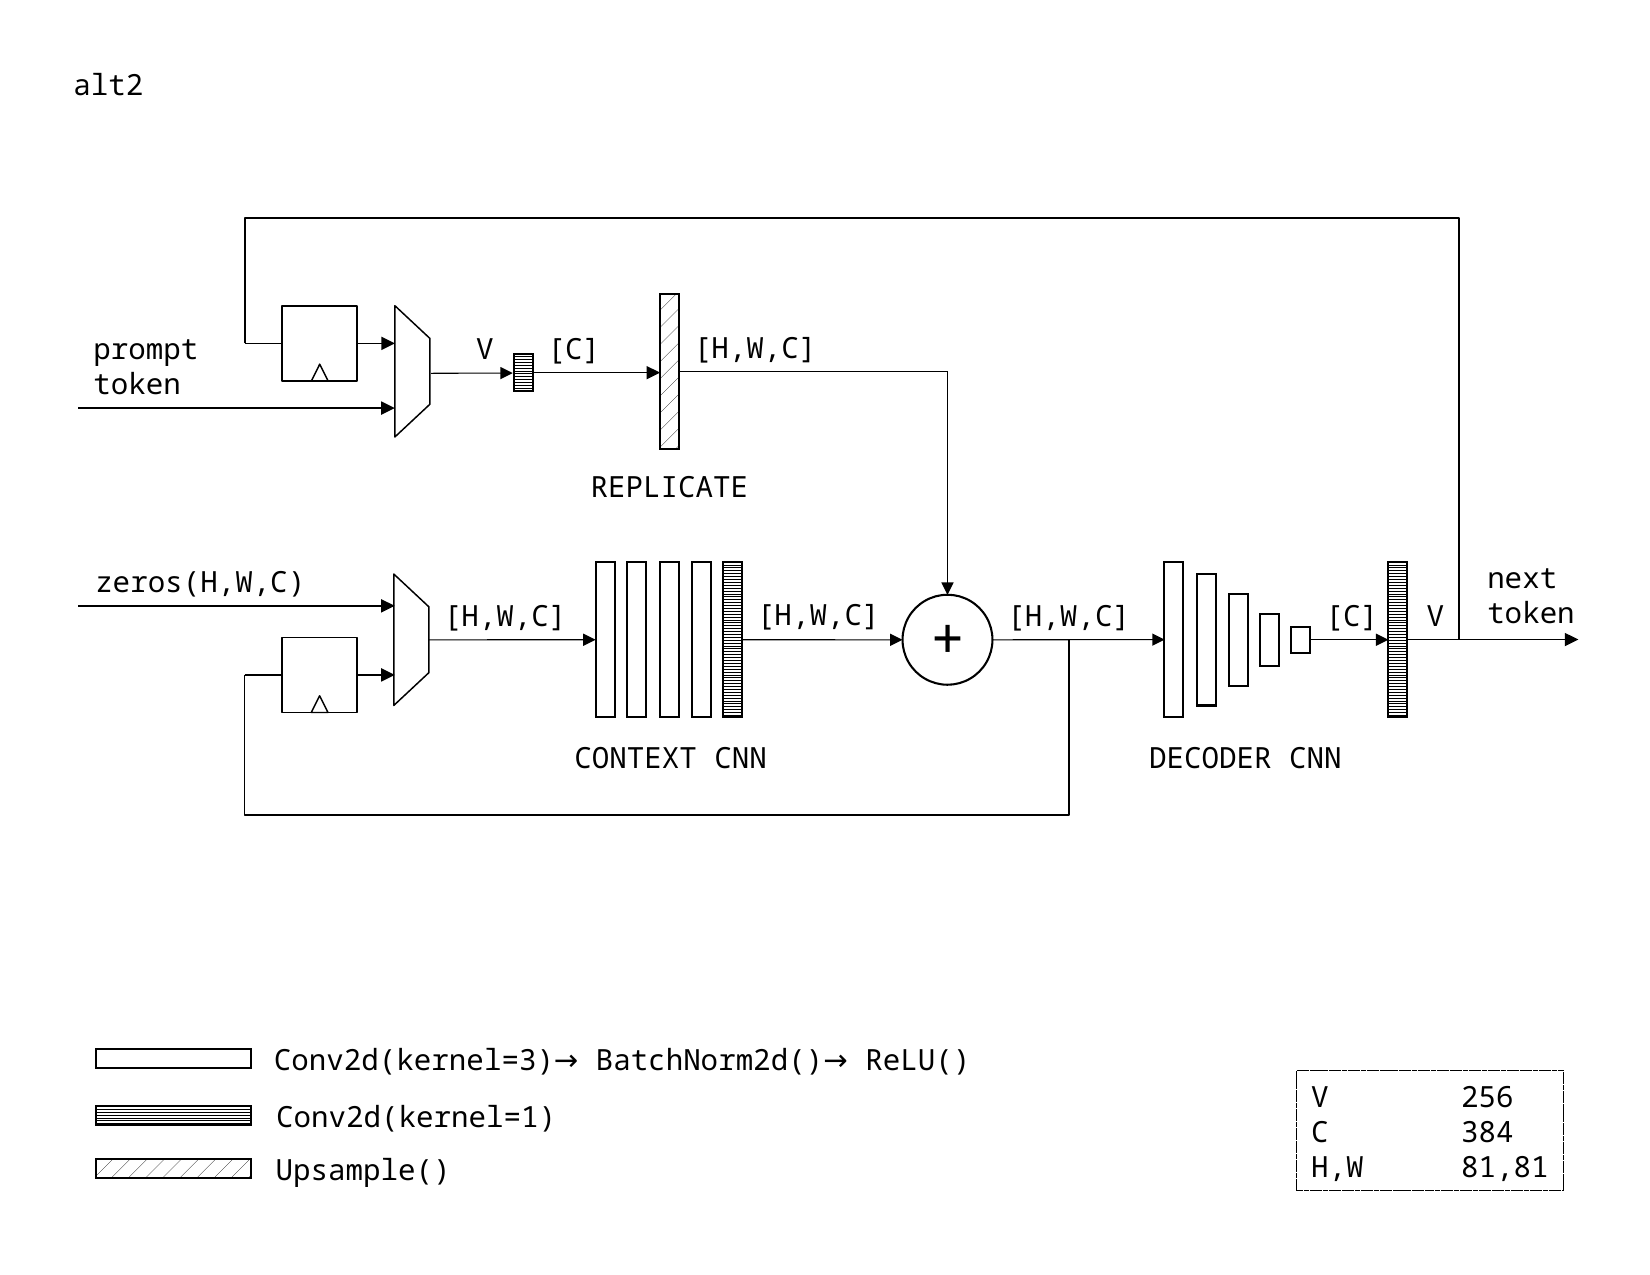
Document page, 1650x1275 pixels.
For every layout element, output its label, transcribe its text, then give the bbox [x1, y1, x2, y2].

text_box [282, 637, 358, 713]
text_box [723, 562, 743, 718]
text_box [H,W,C] [679, 321, 832, 372]
text_box + [902, 594, 993, 685]
text_box [95, 1159, 252, 1179]
text_box [660, 293, 680, 449]
text_box V [1411, 589, 1460, 640]
text_box Conv2d(kernel=3)→ BatchNorm2d()→ ReLU() [259, 1033, 986, 1084]
text_box DECODER CNN [1116, 732, 1357, 783]
text_box REPLICATE [575, 460, 764, 511]
text_box CONTEXT CNN [559, 732, 782, 783]
text_box [393, 574, 429, 706]
text_box zeros(H,W,C) [80, 556, 321, 605]
text_box V [461, 322, 509, 372]
text_box next token [1472, 551, 1590, 637]
text_box V 256 C 384 H,W 81,81 [1296, 1070, 1564, 1191]
text_box [394, 305, 430, 438]
text_box [282, 305, 358, 381]
text_box prompt token [78, 323, 214, 407]
text_box [1388, 562, 1408, 718]
text_box [H,W,C] [429, 590, 582, 639]
text_box alt2 [58, 58, 159, 109]
text_box [H,W,C] [742, 589, 895, 639]
text_box [95, 1106, 252, 1126]
text_box [H,W,C] [992, 590, 1145, 639]
text_box [C] [532, 322, 616, 372]
text_box [C] [1310, 589, 1394, 640]
text_box Conv2d(kernel=1) [261, 1090, 572, 1141]
text_box Upsample() [260, 1143, 466, 1194]
text_box [513, 353, 533, 392]
